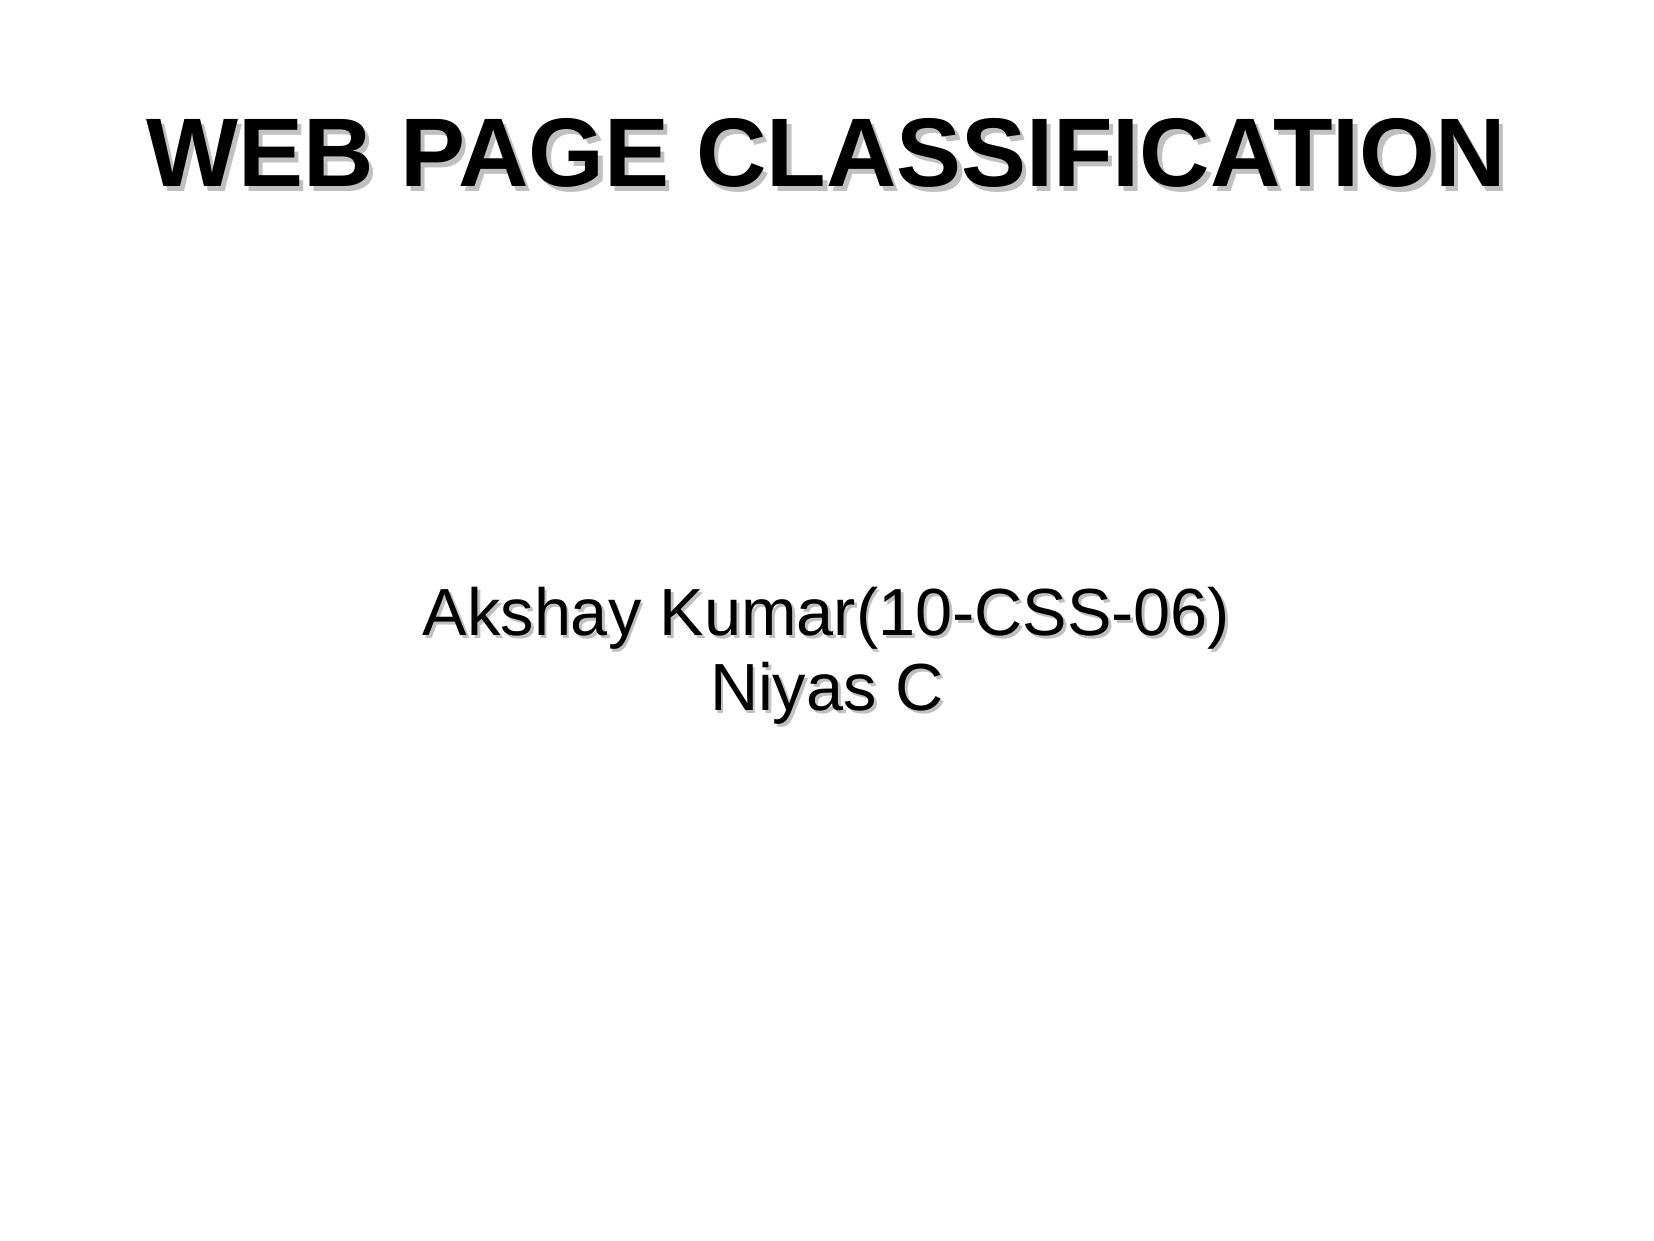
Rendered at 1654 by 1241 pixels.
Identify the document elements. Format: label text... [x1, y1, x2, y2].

subtitle Akshay Kumar(10-CSS-06) Niyas C [82, 290, 1571, 1010]
title WEB PAGE CLASSIFICATION [82, 49, 1571, 257]
